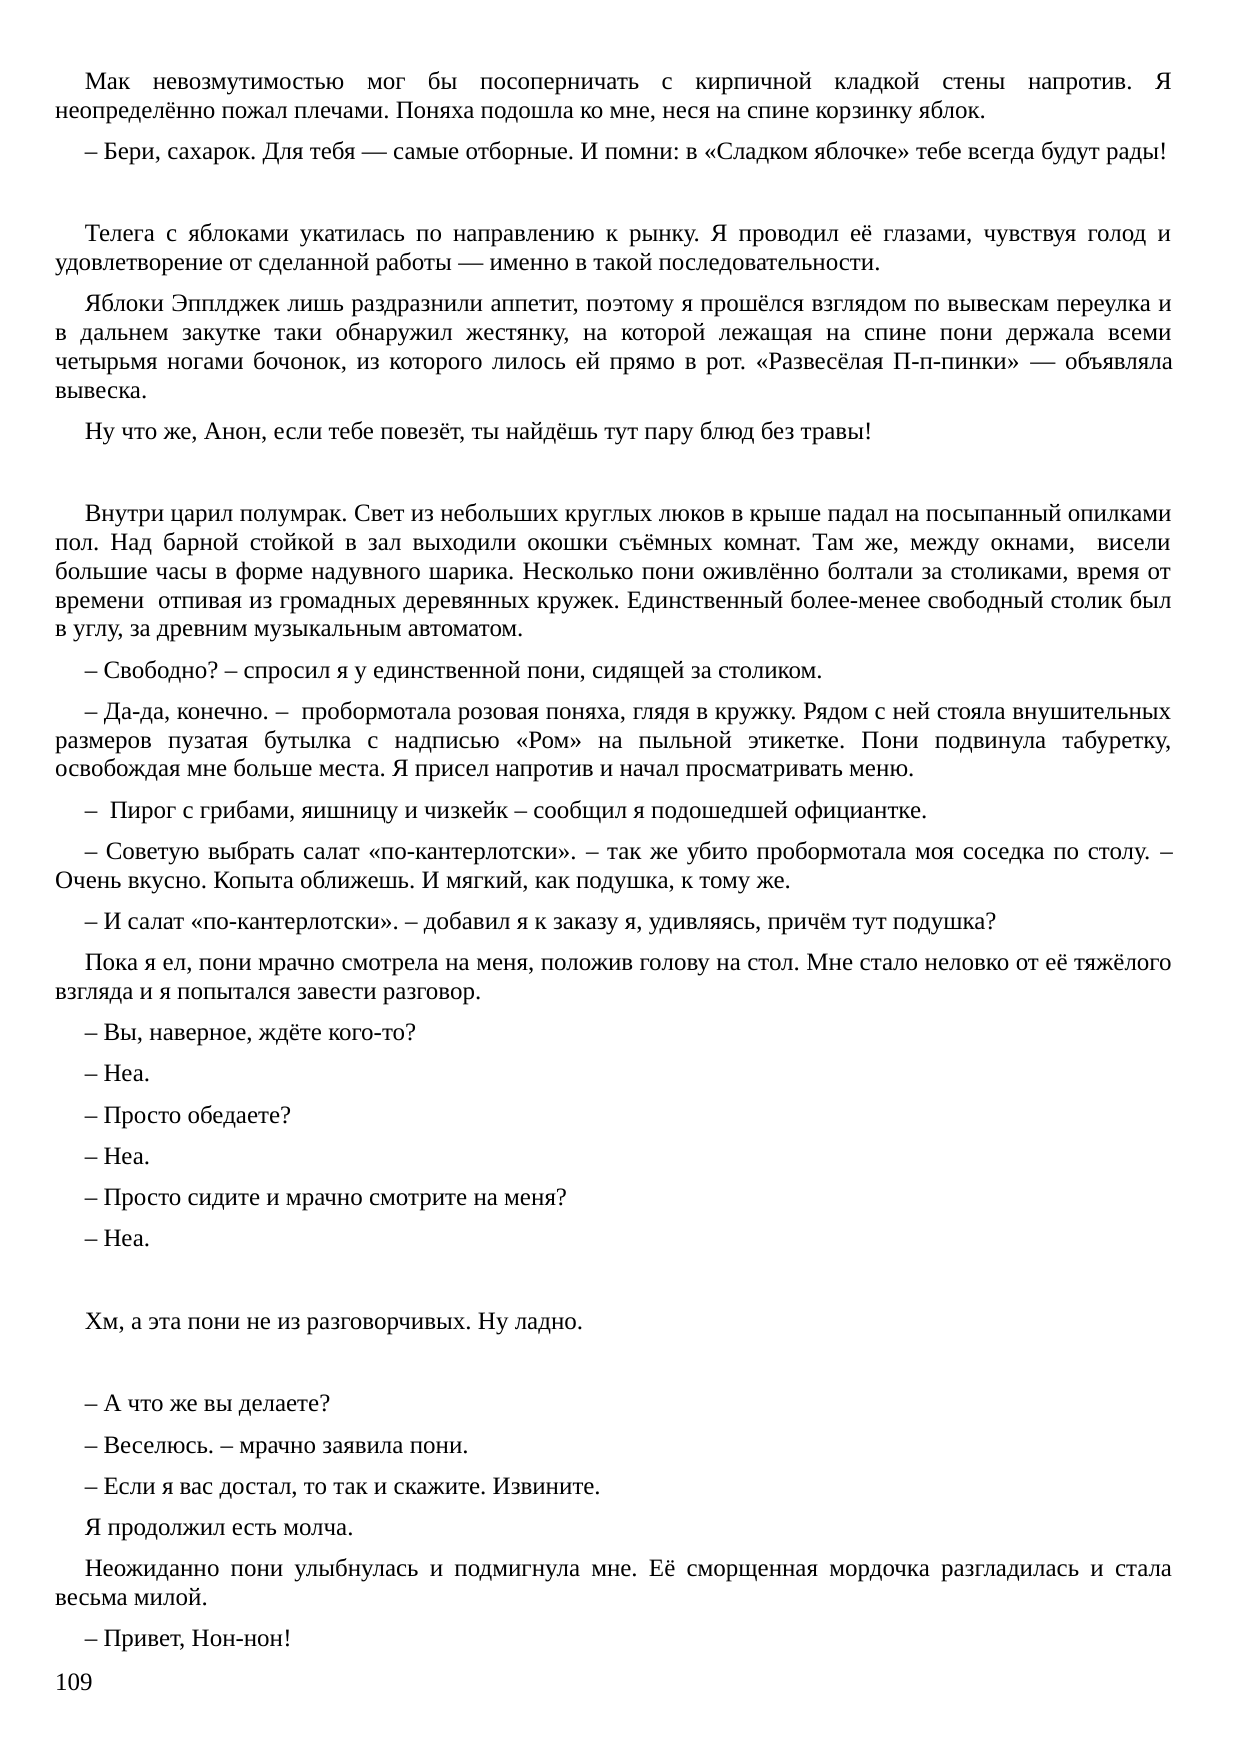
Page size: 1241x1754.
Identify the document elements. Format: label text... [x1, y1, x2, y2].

text – А что же вы делаете? [55, 1388, 1173, 1417]
text – Советую выбрать салат «по-кантерлотски». – так же убито пробормотала моя соседка по столу. – Очень вкусно. Копыта оближешь. И мягкий, как подушка, к тому же. [55, 836, 1173, 893]
text – Пирог с грибами, яишницу и чизкейк – сообщил я подошедшей официантке. [55, 795, 1173, 823]
text – Да-да, конечно. – пробормотала розовая поняха, глядя в кружку. Рядом с ней стояла внушительных размеров пузатая бутылка с надписью «Ром» на пыльной этикетке. Пони подвинула табуретку, освобождая мне больше места. Я присел напротив и начал просматривать меню. [55, 696, 1173, 782]
text Ну что же, Анон, если тебе повезёт, ты найдёшь тут пару блюд без травы! [55, 416, 1173, 445]
text – Вы, наверное, ждёте кого-то? [55, 1017, 1173, 1046]
text Внутри царил полумрак. Свет из небольших круглых люков в крыше падал на посыпанный опилками пол. Над барной стойкой в зал выходили окошки съёмных комнат. Там же, между окнами, висели большие часы в форме надувного шарика. Несколько пони оживлённо болтали за столиками, время от времени отпивая из громадных деревянных кружек. Единственный более-менее свободный столик был в углу, за древним музыкальным автоматом. [55, 498, 1173, 642]
text Я продолжил есть молча. [55, 1512, 1173, 1541]
text Хм, а эта пони не из разговорчивых. Ну ладно. [55, 1306, 1173, 1335]
text Яблоки Эпплджек лишь раздразнили аппетит, поэтому я прошёлся взглядом по вывескам переулка и в дальнем закутке таки обнаружил жестянку, на которой лежащая на спине пони держала всеми четырьмя ногами бочонок, из которого лилось ей прямо в рот. «Развесёлая П-п-пинки» — объявляла вывеска. [55, 288, 1173, 403]
text – Просто обедаете? [55, 1100, 1173, 1128]
text – Привет, Нон-нон! [55, 1623, 1173, 1652]
text – Неа. [55, 1058, 1173, 1087]
text – Неа. [55, 1141, 1173, 1170]
text Пока я ел, пони мрачно смотрела на меня, положив голову на стол. Мне стало неловко от её тяжёлого взгляда и я попытался завести разговор. [55, 947, 1173, 1005]
text – Если я вас достал, то так и скажите. Извините. [55, 1471, 1173, 1500]
text – И салат «по-кантерлотски». – добавил я к заказу я, удивляясь, причём тут подушка? [55, 906, 1173, 935]
text – Неа. [55, 1223, 1173, 1252]
text – Свободно? – спросил я у единственной пони, сидящей за столиком. [55, 655, 1173, 683]
text – Просто сидите и мрачно смотрите на меня? [55, 1182, 1173, 1211]
text – Веселюсь. – мрачно заявила пони. [55, 1430, 1173, 1458]
text Неожиданно пони улыбнулась и подмигнула мне. Её сморщенная мордочка разгладилась и стала весьма милой. [55, 1553, 1173, 1611]
text Телега с яблоками укатилась по направлению к рынку. Я проводил её глазами, чувствуя голод и удовлетворение от сделанной работы — именно в такой последовательности. [55, 218, 1173, 276]
text – Бери, сахарок. Для тебя — самые отборные. И помни: в «Сладком яблочке» тебе всегда будут рады! [55, 136, 1173, 165]
text Мак невозмутимостью мог бы посоперничать с кирпичной кладкой стены напротив. Я неопределённо пожал плечами. Поняха подошла ко мне, неся на спине корзинку яблок. [55, 66, 1173, 123]
